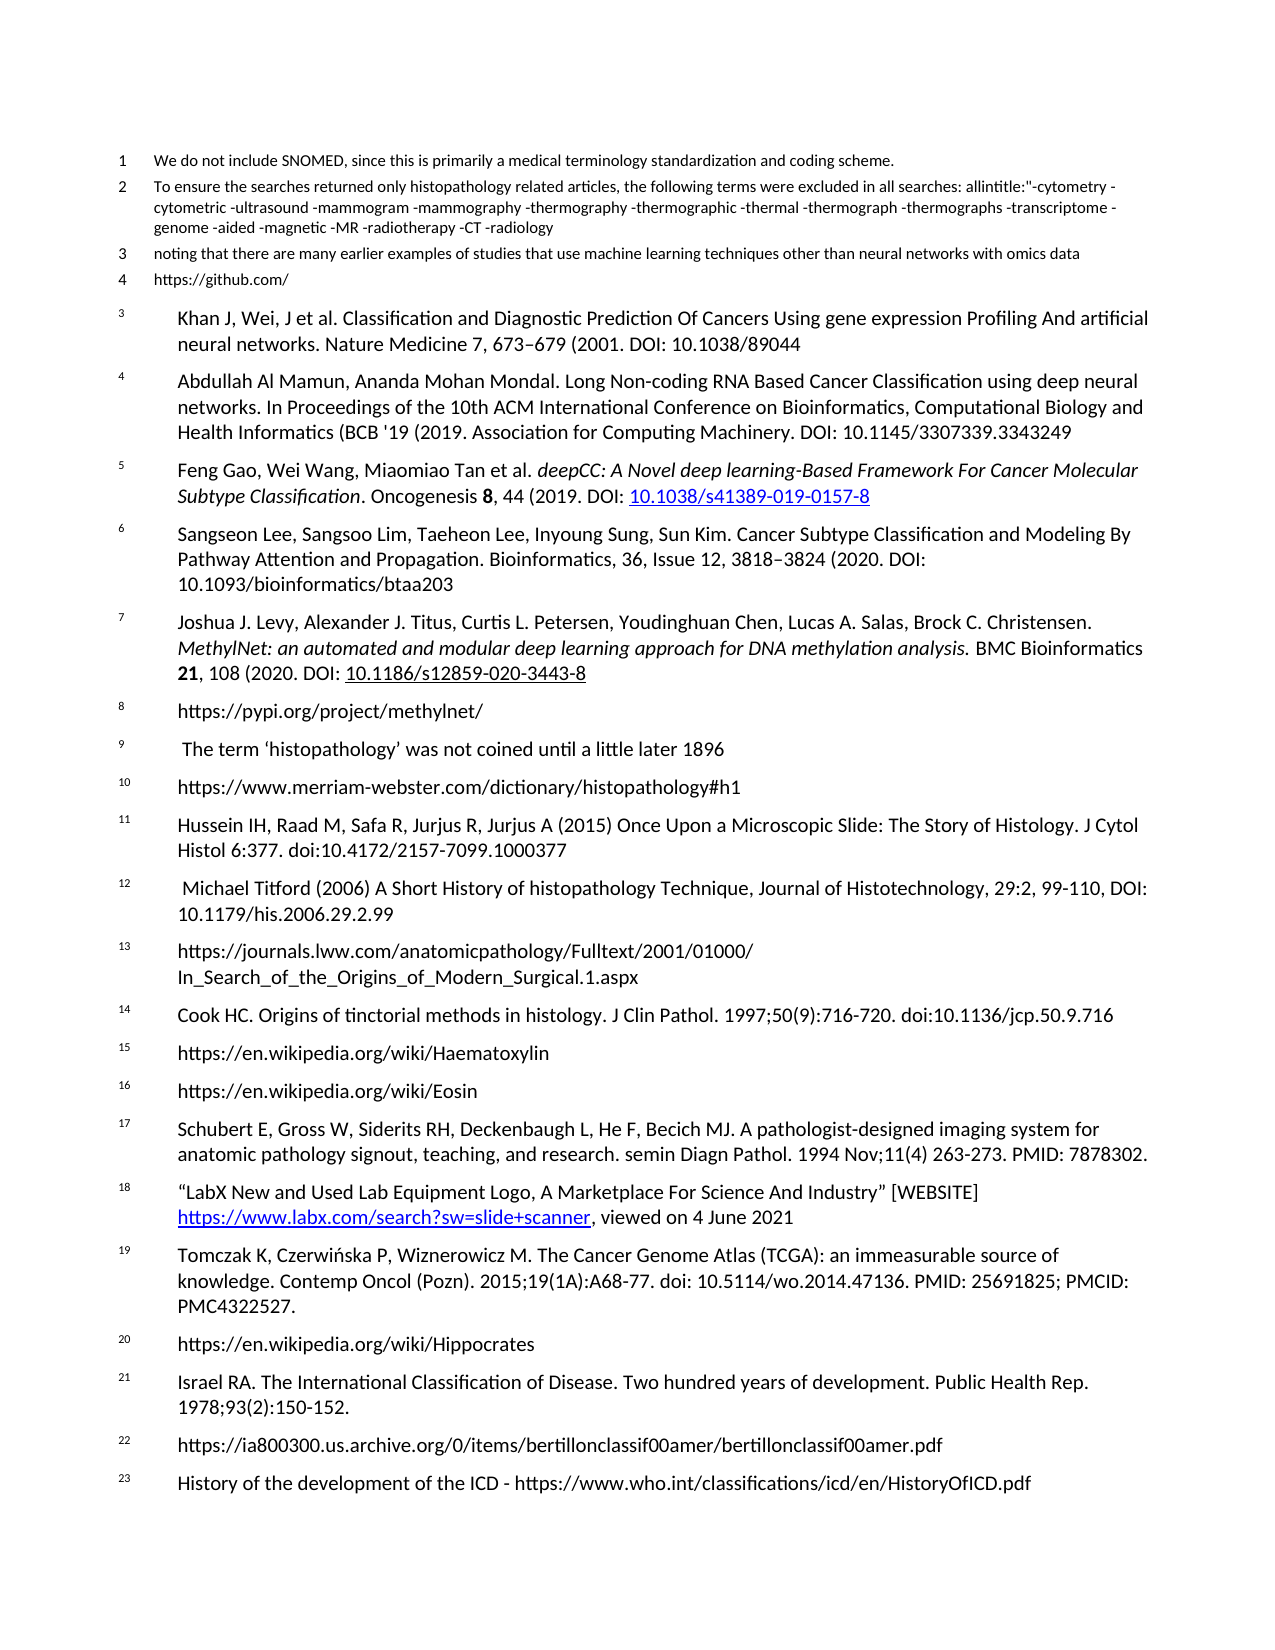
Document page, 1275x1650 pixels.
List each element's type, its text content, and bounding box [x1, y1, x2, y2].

text Israel RA. The International Classification of Disease. Two hundred years of development. Public Health Rep. 1978;93(2):150-152. [118, 1369, 1157, 1420]
text https://en.wikipedia.org/wiki/Eosin [118, 1078, 1157, 1103]
text noting that there are many earlier examples of studies that use machine learning techniques other than neural networks with omics data [118, 243, 1157, 264]
text To ensure the searches returned only histopathology related articles, the following terms were excluded in all searches: allintitle:"-cytometry -cytometric -ultrasound -mammogram -mammography -thermography -thermographic -thermal -thermograph -thermographs -transcriptome -genome -aided -magnetic -MR -radiotherapy -CT -radiology [118, 177, 1157, 238]
text Joshua J. Levy, Alexander J. Titus, Curtis L. Petersen, Youdinghuan Chen, Lucas A. Salas, Brock C. Christensen. MethylNet: an automated and modular deep learning approach for DNA methylation analysis. BMC Bioinformatics 21, 108 (2020. DOI: 10.1186/s12859-020-3443-8 [118, 609, 1157, 686]
text Tomczak K, Czerwińska P, Wiznerowicz M. The Cancer Genome Atlas (TCGA): an immeasurable source of knowledge. Contemp Oncol (Pozn). 2015;19(1A):A68-77. doi: 10.5114/wo.2014.47136. PMID: 25691825; PMCID: PMC4322527. [118, 1242, 1157, 1319]
text https://github.com/ [118, 269, 1157, 290]
text We do not include SNOMED, since this is primarily a medical terminology standardization and coding scheme. [118, 151, 1157, 171]
text Abdullah Al Mamun, Ananda Mohan Mondal. Long Non-coding RNA Based Cancer Classification using deep neural networks. In Proceedings of the 10th ACM International Conference on Bioinformatics, Computational Biology and Health Informatics (BCB '19 (2019. Association for Computing Machinery. DOI: 10.1145/3307339.3343249 [118, 369, 1157, 445]
text History of the development of the ICD - https://www.who.int/classifications/icd/en/HistoryOfICD.pdf [118, 1470, 1157, 1496]
text Hussein IH, Raad M, Safa R, Jurjus R, Jurjus A (2015) Once Upon a Microscopic Slide: The Story of Histology. J Cytol Histol 6:377. doi:10.4172/2157-7099.1000377 [118, 812, 1157, 863]
text https://en.wikipedia.org/wiki/Haematoxylin [118, 1040, 1157, 1065]
text Khan J, Wei, J et al. Classification and Diagnostic Prediction Of Cancers Using gene expression Profiling And artificial neural networks. Nature Medicine 7, 673–679 (2001. DOI: 10.1038/89044 [118, 305, 1157, 356]
text https://journals.lww.com/anatomicpathology/Fulltext/2001/01000/In_Search_of_the_Origins_of_Modern_Surgical.1.aspx [118, 939, 1157, 989]
text Michael Titford (2006) A Short History of histopathology Technique, Journal of Histotechnology, 29:2, 99-110, DOI: 10.1179/his.2006.29.2.99 [118, 875, 1157, 926]
text Feng Gao, Wei Wang, Miaomiao Tan et al. deepCC: A Novel deep learning-Based Framework For Cancer Molecular Subtype Classification. Oncogenesis 8, 44 (2019. DOI: 10.1038/s41389-019-0157-8 [118, 457, 1157, 508]
text The term ‘histopathology’ was not coined until a little later 1896 [118, 736, 1157, 762]
text Sangseon Lee, Sangsoo Lim, Taeheon Lee, Inyoung Sung, Sun Kim. Cancer Subtype Classification and Modeling By Pathway Attention and Propagation. Bioinformatics, 36, Issue 12, 3818–3824 (2020. DOI: 10.1093/bioinformatics/btaa203 [118, 521, 1157, 597]
text https://ia800300.us.archive.org/0/items/bertillonclassif00amer/bertillonclassif00amer.pdf [118, 1432, 1157, 1458]
text https://www.merriam-webster.com/dictionary/histopathology#h1 [118, 774, 1157, 799]
text “LabX New and Used Lab Equipment Logo, A Marketplace For Science And Industry” [WEBSITE] https://www.labx.com/search?sw=slide+scanner, viewed on 4 June 2021 [118, 1179, 1157, 1230]
text https://pypi.org/project/methylnet/ [118, 698, 1157, 724]
text https://en.wikipedia.org/wiki/Hippocrates [118, 1331, 1157, 1357]
text Cook HC. Origins of tinctorial methods in histology. J Clin Pathol. 1997;50(9):716-720. doi:10.1136/jcp.50.9.716 [118, 1002, 1157, 1027]
text Schubert E, Gross W, Siderits RH, Deckenbaugh L, He F, Becich MJ. A pathologist-designed imaging system for anatomic pathology signout, teaching, and research. semin Diagn Pathol. 1994 Nov;11(4) 263-273. PMID: 7878302. [118, 1116, 1157, 1167]
